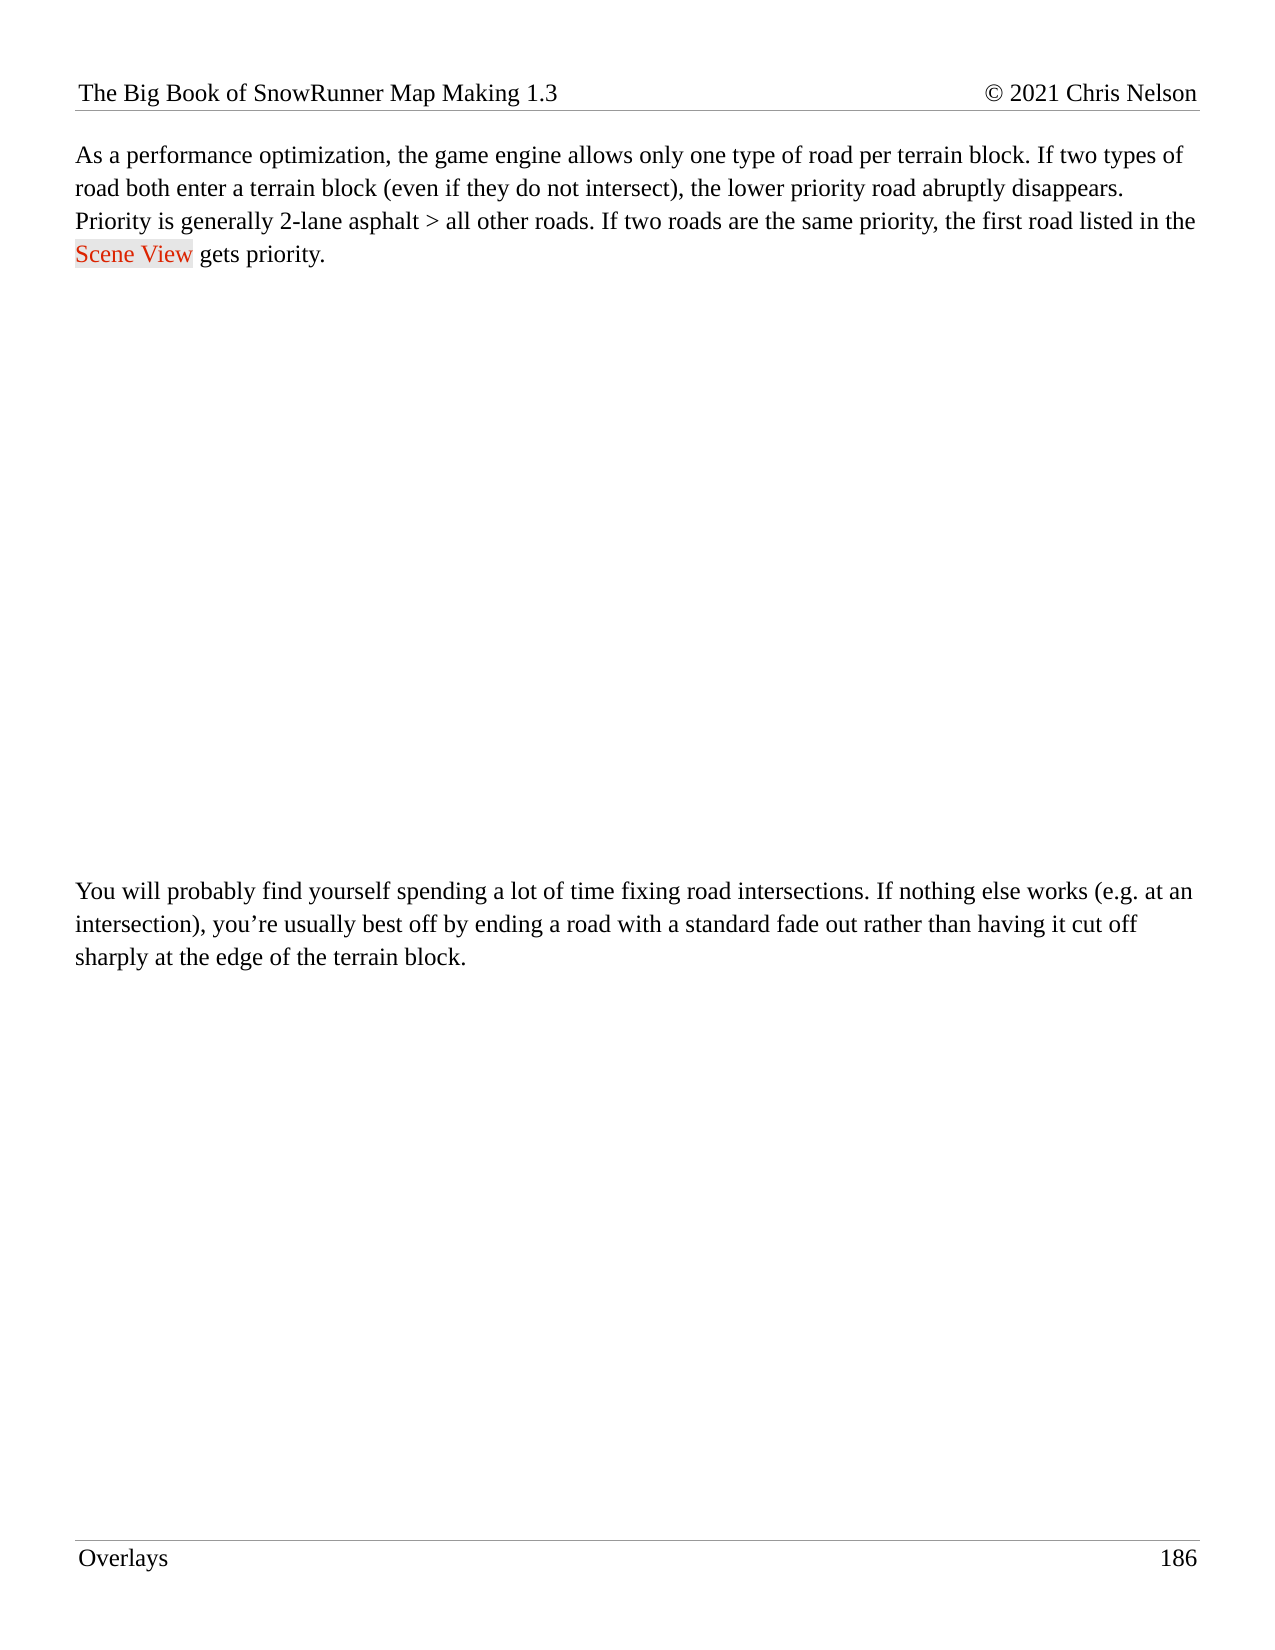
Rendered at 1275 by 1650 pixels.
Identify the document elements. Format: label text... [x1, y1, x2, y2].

text You will probably find yourself spending a lot of time fixing road intersections. If nothing else works (e.g. at an intersection), you’re usually best off by ending a road with a standard fade out rather than having it cut off sharply at the edge of the terrain block. [75, 876, 1200, 971]
text As a performance optimization, the game engine allows only one type of road per terrain block. If two types of road both enter a terrain block (even if they do not intersect), the lower priority road abruptly disappears. Priority is generally 2-lane asphalt > all other roads. If two roads are the same priority, the first road listed in the Scene View gets priority. [75, 140, 1200, 268]
